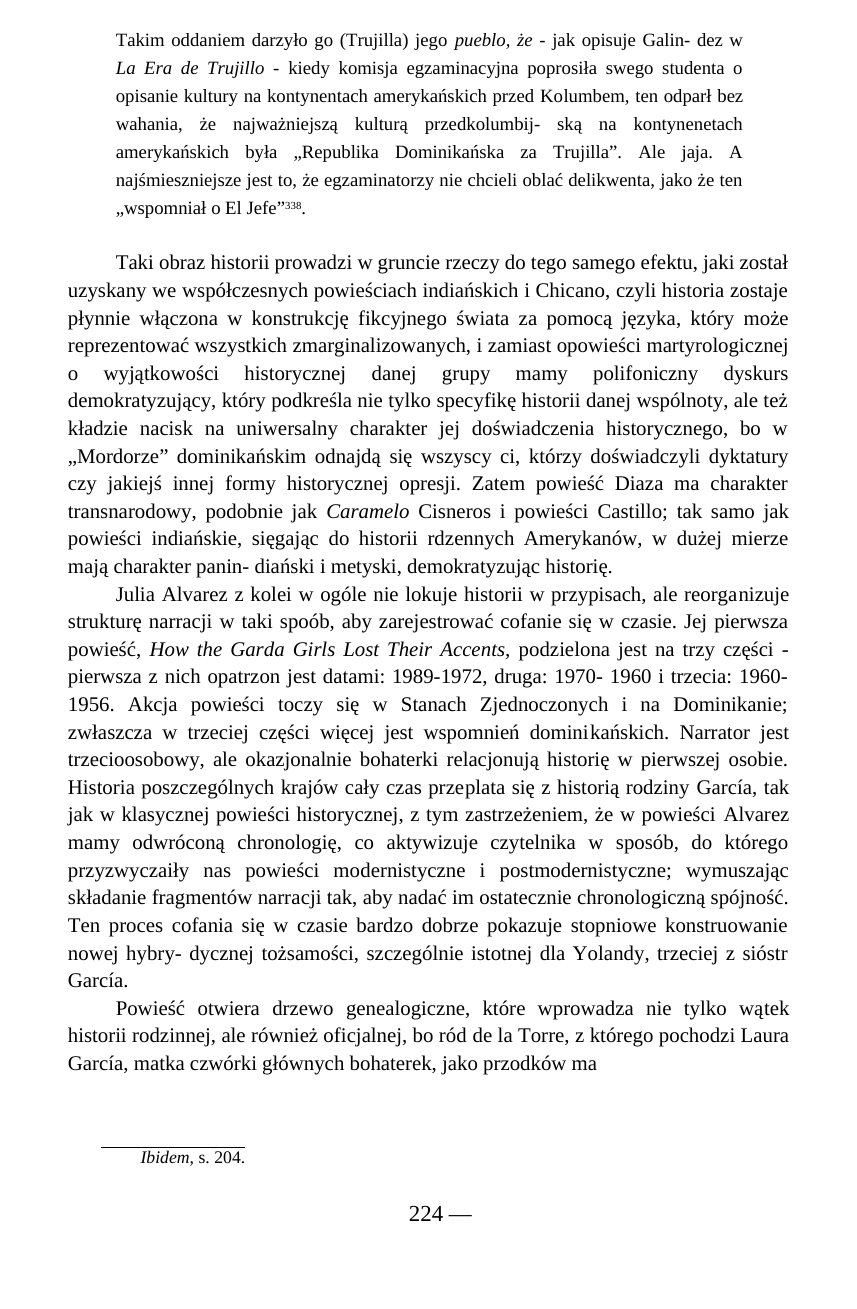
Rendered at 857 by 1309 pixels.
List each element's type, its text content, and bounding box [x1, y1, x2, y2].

text Ibidem, s. 204. [101, 1148, 245, 1168]
text Powieść otwiera drzewo genealogiczne, które wprowadza nie tylko wą­tek historii rodzinnej, ale również oficjalnej, bo ród de la Torre, z którego po­chodzi Laura García, matka czwórki głównych bohaterek, jako przodków ma [68, 996, 789, 1075]
text Taki obraz historii prowadzi w gruncie rzeczy do tego samego efektu, jaki został uzyskany we współczesnych powieściach indiańskich i Chicano, czyli historia zostaje płynnie włączona w konstrukcję fikcyjnego świata za pomocą języka, który może reprezentować wszystkich zmarginalizowanych, i zamiast opowieści martyrologicznej o wyjątkowości historycznej danej grupy mamy polifoniczny dyskurs demokratyzujący, który podkreśla nie tylko specyfikę historii danej wspólnoty, ale też kładzie nacisk na uniwersalny charakter jej doświadczenia historycznego, bo w „Mordorze” dominikańskim odnajdą się wszyscy ci, którzy doświadczyli dyktatury czy jakiejś innej formy historycznej opresji. Zatem powieść Diaza ma charakter transnarodowy, podobnie jak Ca­ramelo Cisneros i powieści Castillo; tak samo jak powieści indiańskie, sięgając do historii rdzennych Amerykanów, w dużej mierze mają charakter panin- diański i metyski, demokratyzując historię. [68, 250, 789, 578]
text Julia Alvarez z kolei w ogóle nie lokuje historii w przypisach, ale reorga­nizuje strukturę narracji w taki spoób, aby zarejestrować cofanie się w czasie. Jej pierwsza powieść, How the Garda Girls Lost Their Accents, podzielona jest na trzy części - pierwsza z nich opatrzon jest datami: 1989-1972, druga: 1970- 1960 i trzecia: 1960-1956. Akcja powieści toczy się w Stanach Zjednoczonych i na Dominikanie; zwłaszcza w trzeciej części więcej jest wspomnień domini­kańskich. Narrator jest trzecioosobowy, ale okazjonalnie bohaterki relacjonują historię w pierwszej osobie. Historia poszczególnych krajów cały czas prze­plata się z historią rodziny García, tak jak w klasycznej powieści historycznej, z tym zastrzeżeniem, że w powieści Alvarez mamy odwróconą chronologię, co aktywizuje czytelnika w sposób, do którego przyzwyczaiły nas powieści mo­dernistyczne i postmodernistyczne; wymuszając składanie fragmentów narra­cji tak, aby nadać im ostatecznie chronologiczną spójność. Ten proces cofania się w czasie bardzo dobrze pokazuje stopniowe konstruowanie nowej hybry- dycznej tożsamości, szczególnie istotnej dla Yolandy, trzeciej z sióstr García. [68, 582, 789, 992]
text 224 — [409, 1200, 483, 1227]
text Takim oddaniem darzyło go (Trujilla) jego pueblo, że - jak opisuje Galin- dez w La Era de Trujillo - kiedy komisja egzaminacyjna poprosiła swego studenta o opisanie kultury na kontynentach amerykańskich przed Ko­lumbem, ten odparł bez wahania, że najważniejszą kulturą przedkolumbij- ską na kontynenetach amerykańskich była „Republika Dominikańska za Trujilla”. Ale jaja. A najśmieszniejsze jest to, że egzaminatorzy nie chcieli oblać delikwenta, jako że ten „wspomniał o El Jefe”338. [116, 29, 743, 219]
